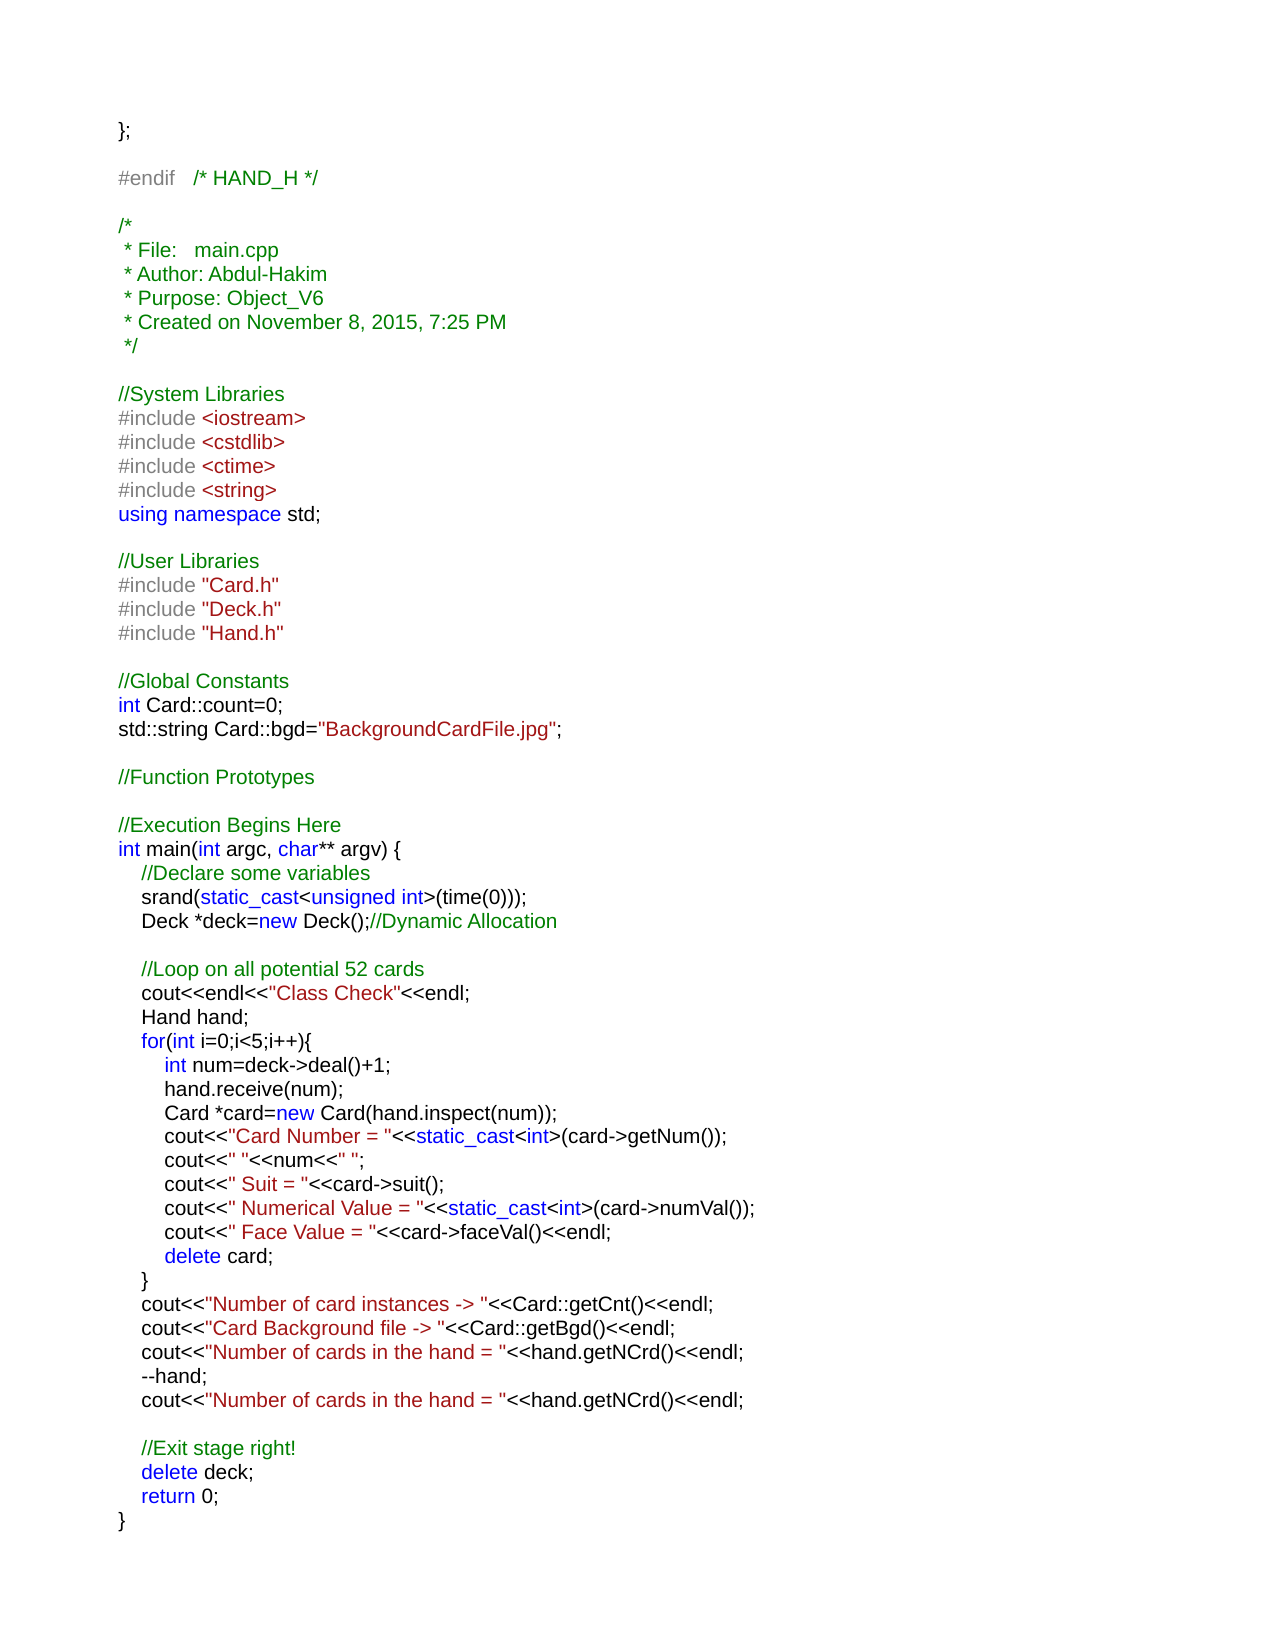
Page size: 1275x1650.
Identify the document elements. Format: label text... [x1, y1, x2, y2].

text } [118, 1268, 1157, 1292]
text #include <ctime> [118, 453, 1157, 477]
text std::string Card::bgd="BackgroundCardFile.jpg"; [118, 717, 1157, 741]
text return 0; [118, 1484, 1157, 1508]
text Deck *deck=new Deck();//Dynamic Allocation [118, 909, 1157, 933]
text cout<<"Card Background file -> "<<Card::getBgd()<<endl; [118, 1316, 1157, 1340]
text #include <string> [118, 477, 1157, 501]
text */ [118, 334, 1157, 358]
text } [118, 1508, 1157, 1532]
text Card *card=new Card(hand.inspect(num)); [118, 1100, 1157, 1124]
text //Exit stage right! [118, 1436, 1157, 1460]
text cout<<"Number of cards in the hand = "<<hand.getNCrd()<<endl; [118, 1388, 1157, 1412]
text using namespace std; [118, 501, 1157, 525]
text cout<<"Card Number = "<<static_cast<int>(card->getNum()); [118, 1124, 1157, 1148]
text cout<<"Number of card instances -> "<<Card::getCnt()<<endl; [118, 1292, 1157, 1316]
text * Purpose: Object_V6 [118, 286, 1157, 310]
text #include "Hand.h" [118, 621, 1157, 645]
text int num=deck->deal()+1; [118, 1052, 1157, 1076]
text cout<<"Number of cards in the hand = "<<hand.getNCrd()<<endl; [118, 1340, 1157, 1364]
text srand(static_cast<unsigned int>(time(0))); [118, 885, 1157, 909]
text * Author: Abdul-Hakim [118, 262, 1157, 286]
text //Declare some variables [118, 861, 1157, 885]
text cout<<" Face Value = "<<card->faceVal()<<endl; [118, 1220, 1157, 1244]
text //Execution Begins Here [118, 813, 1157, 837]
text #include <cstdlib> [118, 429, 1157, 453]
text int main(int argc, char** argv) { [118, 837, 1157, 861]
text //Global Constants [118, 669, 1157, 693]
text //Function Prototypes [118, 765, 1157, 789]
text cout<<" Suit = "<<card->suit(); [118, 1172, 1157, 1196]
text delete card; [118, 1244, 1157, 1268]
text --hand; [118, 1364, 1157, 1388]
text #include "Deck.h" [118, 597, 1157, 621]
text * File: main.cpp [118, 238, 1157, 262]
text //User Libraries [118, 549, 1157, 573]
text cout<<endl<<"Class Check"<<endl; [118, 981, 1157, 1004]
text #endif /* HAND_H */ [118, 166, 1157, 190]
text Hand hand; [118, 1004, 1157, 1028]
text hand.receive(num); [118, 1076, 1157, 1100]
text //Loop on all potential 52 cards [118, 957, 1157, 981]
text int Card::count=0; [118, 693, 1157, 717]
text /* [118, 214, 1157, 238]
text #include "Card.h" [118, 573, 1157, 597]
text #include <iostream> [118, 406, 1157, 429]
text //System Libraries [118, 382, 1157, 406]
text cout<<" "<<num<<" "; [118, 1148, 1157, 1172]
text for(int i=0;i<5;i++){ [118, 1028, 1157, 1052]
text cout<<" Numerical Value = "<<static_cast<int>(card->numVal()); [118, 1196, 1157, 1220]
text * Created on November 8, 2015, 7:25 PM [118, 310, 1157, 334]
text }; [118, 118, 1157, 142]
text delete deck; [118, 1460, 1157, 1484]
